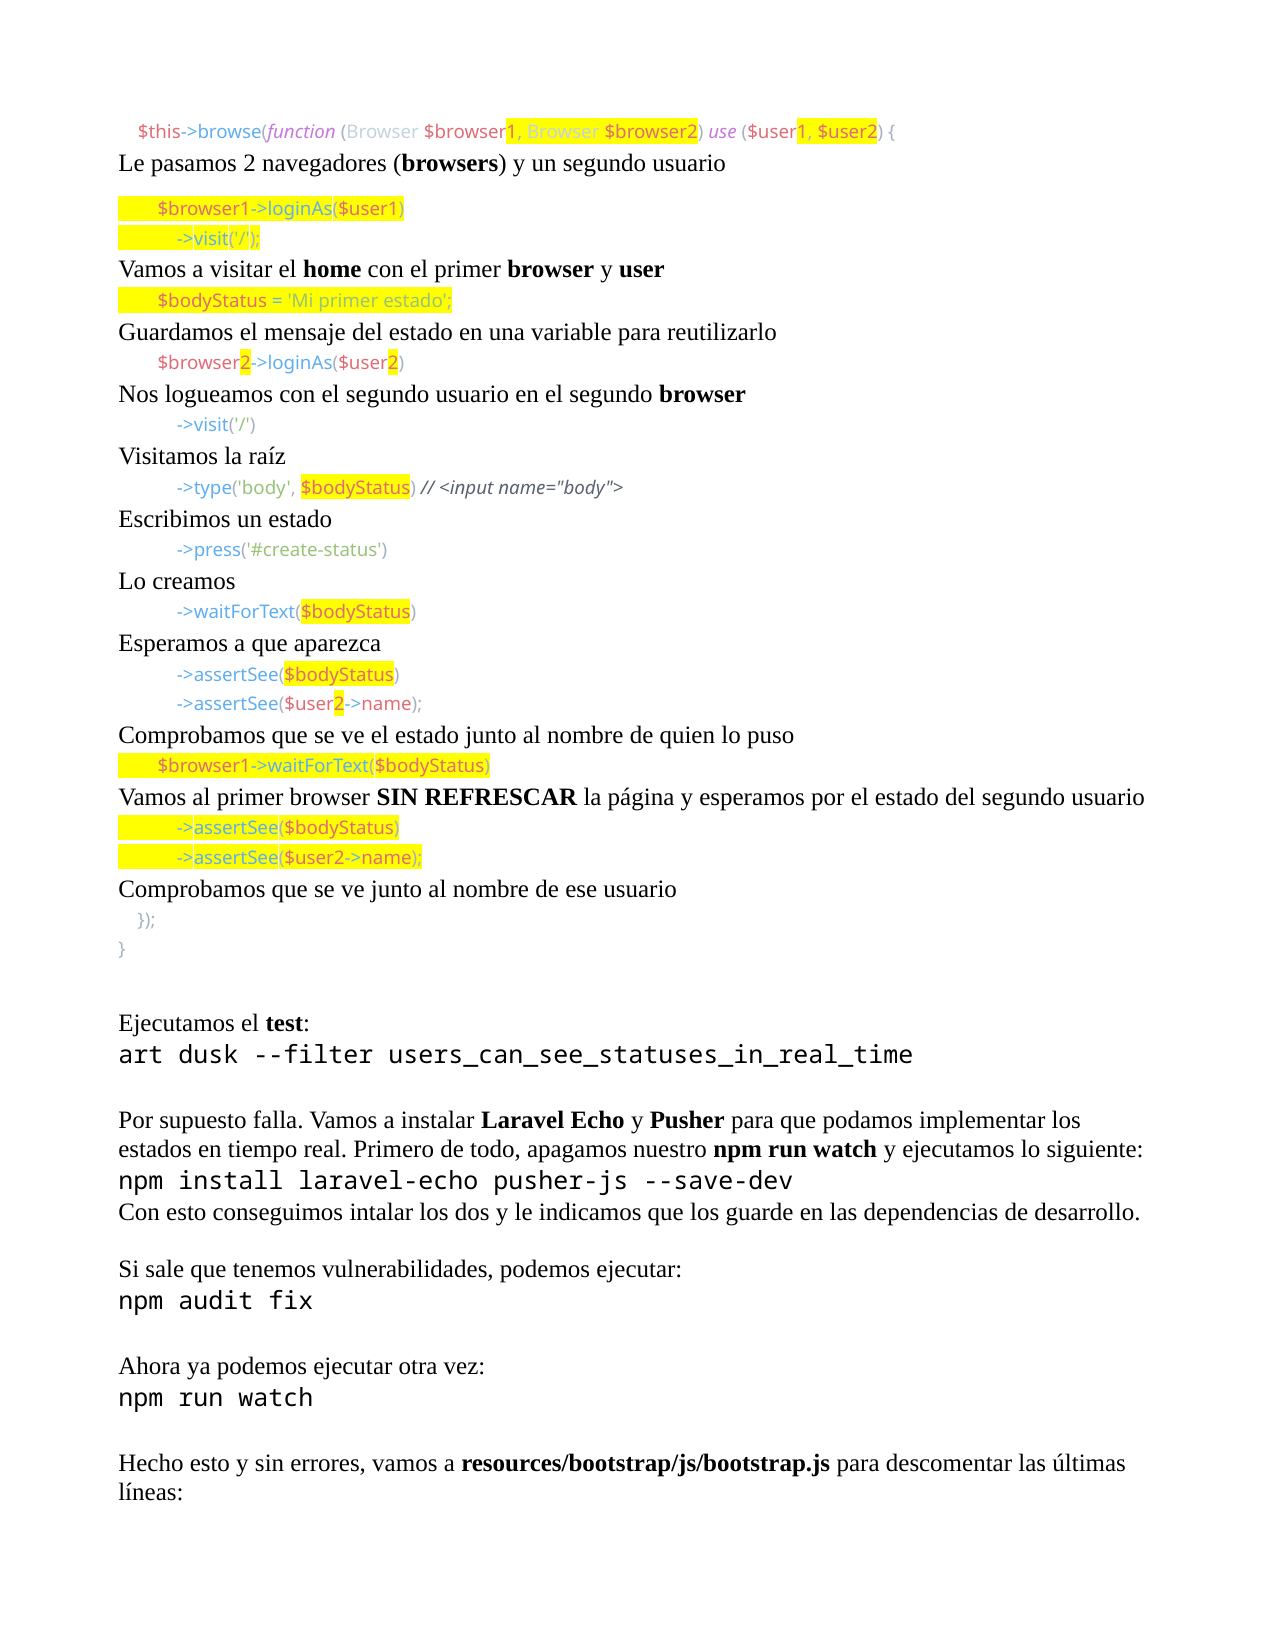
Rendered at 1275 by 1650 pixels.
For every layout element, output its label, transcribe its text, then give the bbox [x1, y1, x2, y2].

text Si sale que tenemos vulnerabilidades, podemos ejecutar: [118, 1254, 1157, 1283]
text npm audit fix Ahora ya podemos ejecutar otra vez: [118, 1283, 1157, 1380]
text $browser1->loginAs($user1) ->visit('/'); Vamos a visitar el home con el primer browser y user $bodyStatus = 'Mi primer estado'; Guardamos el mensaje del estado en una variable para reutilizarlo $browser2->loginAs($user2) Nos logueamos con el segundo usuario en el segundo browser ->visit('/') Visitamos la raíz ->type('body', $bodyStatus) // <input name="body"> Escribimos un estado ->press('#create-status') Lo creamos ->waitForText($bodyStatus) Esperamos a que aparezca ->assertSee($bodyStatus) ->assertSee($user2->name); Comprobamos que se ve el estado junto al nombre de quien lo puso $browser1->waitForText($bodyStatus) Vamos al primer browser SIN REFRESCAR la página y esperamos por el estado del segundo usuario ->assertSee($bodyStatus) ->assertSee($user2->name); Comprobamos que se ve junto al nombre de ese usuario }); } [118, 196, 1157, 961]
text $this->browse(function (Browser $browser1, Browser $browser2) use ($user1, $user2) { Le pasamos 2 navegadores (browsers) y un segundo usuario [118, 118, 1157, 177]
text npm install laravel-echo pusher-js --save-dev Con esto conseguimos intalar los dos y le indicamos que los guarde en las dependencias de desarrollo. [118, 1162, 1157, 1225]
text Ejecutamos el test: [118, 1008, 1157, 1037]
text art dusk --filter users_can_see_statuses_in_real_time Por supuesto falla. Vamos a instalar Laravel Echo y Pusher para que podamos implementar los estados en tiempo real. Primero de todo, apagamos nuestro npm run watch y ejecutamos lo siguiente: [118, 1037, 1157, 1162]
text npm run watch Hecho esto y sin errores, vamos a resources/bootstrap/js/bootstrap.js para descomentar las últimas líneas: [118, 1380, 1157, 1505]
